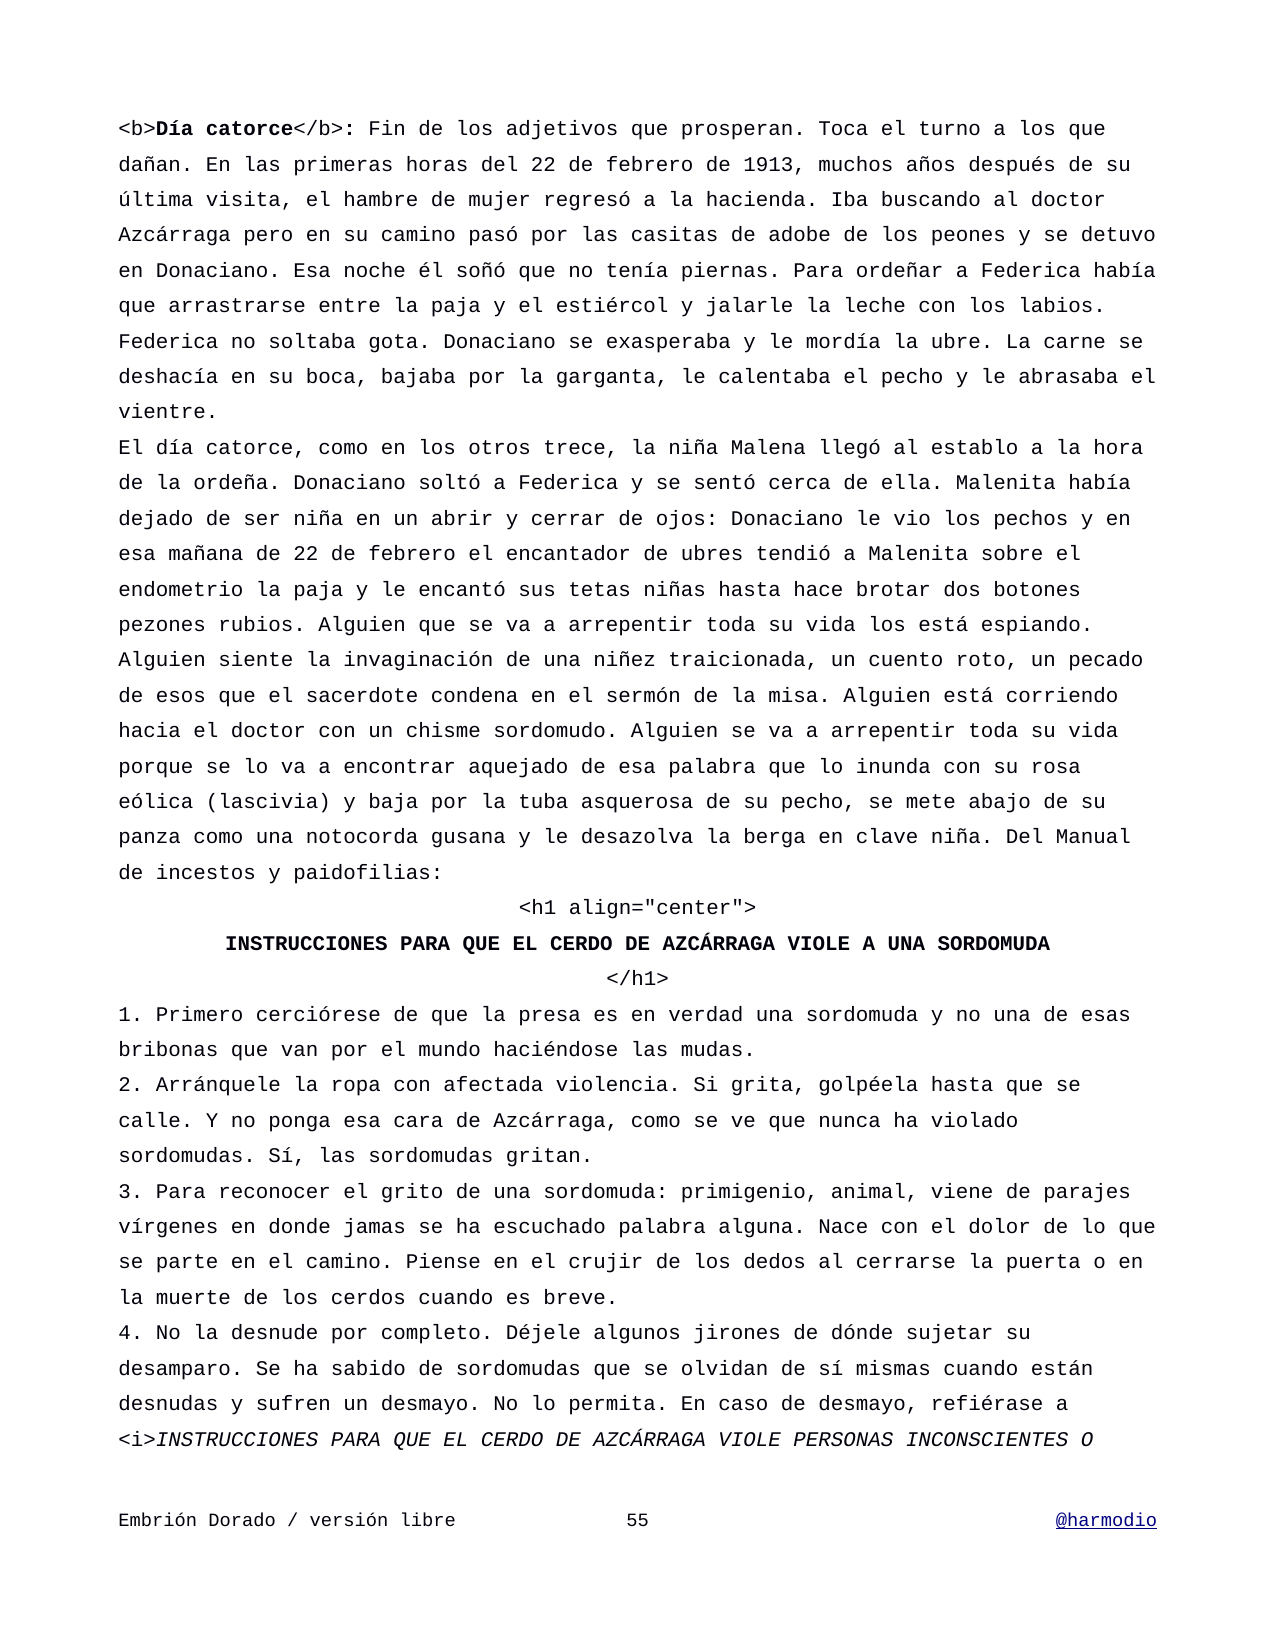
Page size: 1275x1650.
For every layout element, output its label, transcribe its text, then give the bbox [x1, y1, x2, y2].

text El día catorce, como en los otros trece, la niña Malena llegó al establo a la hora de la ordeña. Donaciano soltó a Federica y se sentó cerca de ella. Malenita había dejado de ser niña en un abrir y cerrar de ojos: Donaciano le vio los pechos y en esa mañana de 22 de febrero el encantador de ubres tendió a Malenita sobre el endometrio la paja y le encantó sus tetas niñas hasta hace brotar dos botones pezones rubios. Alguien que se va a arrepentir toda su vida los está espiando. Alguien siente la invaginación de una niñez traicionada, un cuento roto, un pecado de esos que el sacerdote condena en el sermón de la misa. Alguien está corriendo hacia el doctor con un chisme sordomudo. Alguien se va a arrepentir toda su vida porque se lo va a encontrar aquejado de esa palabra que lo inunda con su rosa eólica (lascivia) y baja por la tuba asquerosa de su pecho, se mete abajo de su panza como una notocorda gusana y le desazolva la berga en clave niña. Del Manual de incestos y paidofilias: [118, 437, 1157, 886]
text 4. No la desnude por completo. Déjele algunos jirones de dónde sujetar su desamparo. Se ha sabido de sordomudas que se olvidan de sí mismas cuando están desnudas y sufren un desmayo. No lo permita. En caso de desmayo, refiérase a <i>INSTRUCCIONES PARA QUE EL CERDO DE AZCÁRRAGA VIOLE PERSONAS INCONSCIENTES O [118, 1322, 1157, 1452]
text <h1 align="center"> [118, 897, 1157, 921]
text 2. Arránquele la ropa con afectada violencia. Si grita, golpéela hasta que se calle. Y no ponga esa cara de Azcárraga, como se ve que nunca ha violado sordomudas. Sí, las sordomudas gritan. [118, 1074, 1157, 1169]
text <b>Día catorce</b>: Fin de los adjetivos que prosperan. Toca el turno a los que dañan. En las primeras horas del 22 de febrero de 1913, muchos años después de su última visita, el hambre de mujer regresó a la hacienda. Iba buscando al doctor Azcárraga pero en su camino pasó por las casitas de adobe de los peones y se detuvo en Donaciano. Esa noche él soñó que no tenía piernas. Para ordeñar a Federica había que arrastrarse entre la paja y el estiércol y jalarle la leche con los labios. Federica no soltaba gota. Donaciano se exasperaba y le mordía la ubre. La carne se deshacía en su boca, bajaba por la garganta, le calentaba el pecho y le abrasaba el vientre. [118, 118, 1157, 425]
text </h1> [118, 968, 1157, 992]
text INSTRUCCIONES PARA QUE EL CERDO DE AZCÁRRAGA VIOLE A UNA SORDOMUDA [118, 933, 1157, 956]
text 1. Primero cerciórese de que la presa es en verdad una sordomuda y no una de esas bribonas que van por el mundo haciéndose las mudas. [118, 1003, 1157, 1063]
text 3. Para reconocer el grito de una sordomuda: primigenio, animal, viene de parajes vírgenes en donde jamas se ha escuchado palabra alguna. Nace con el dolor de lo que se parte en el camino. Piense en el crujir de los dedos al cerrarse la puerta o en la muerte de los cerdos cuando es breve. [118, 1181, 1157, 1311]
